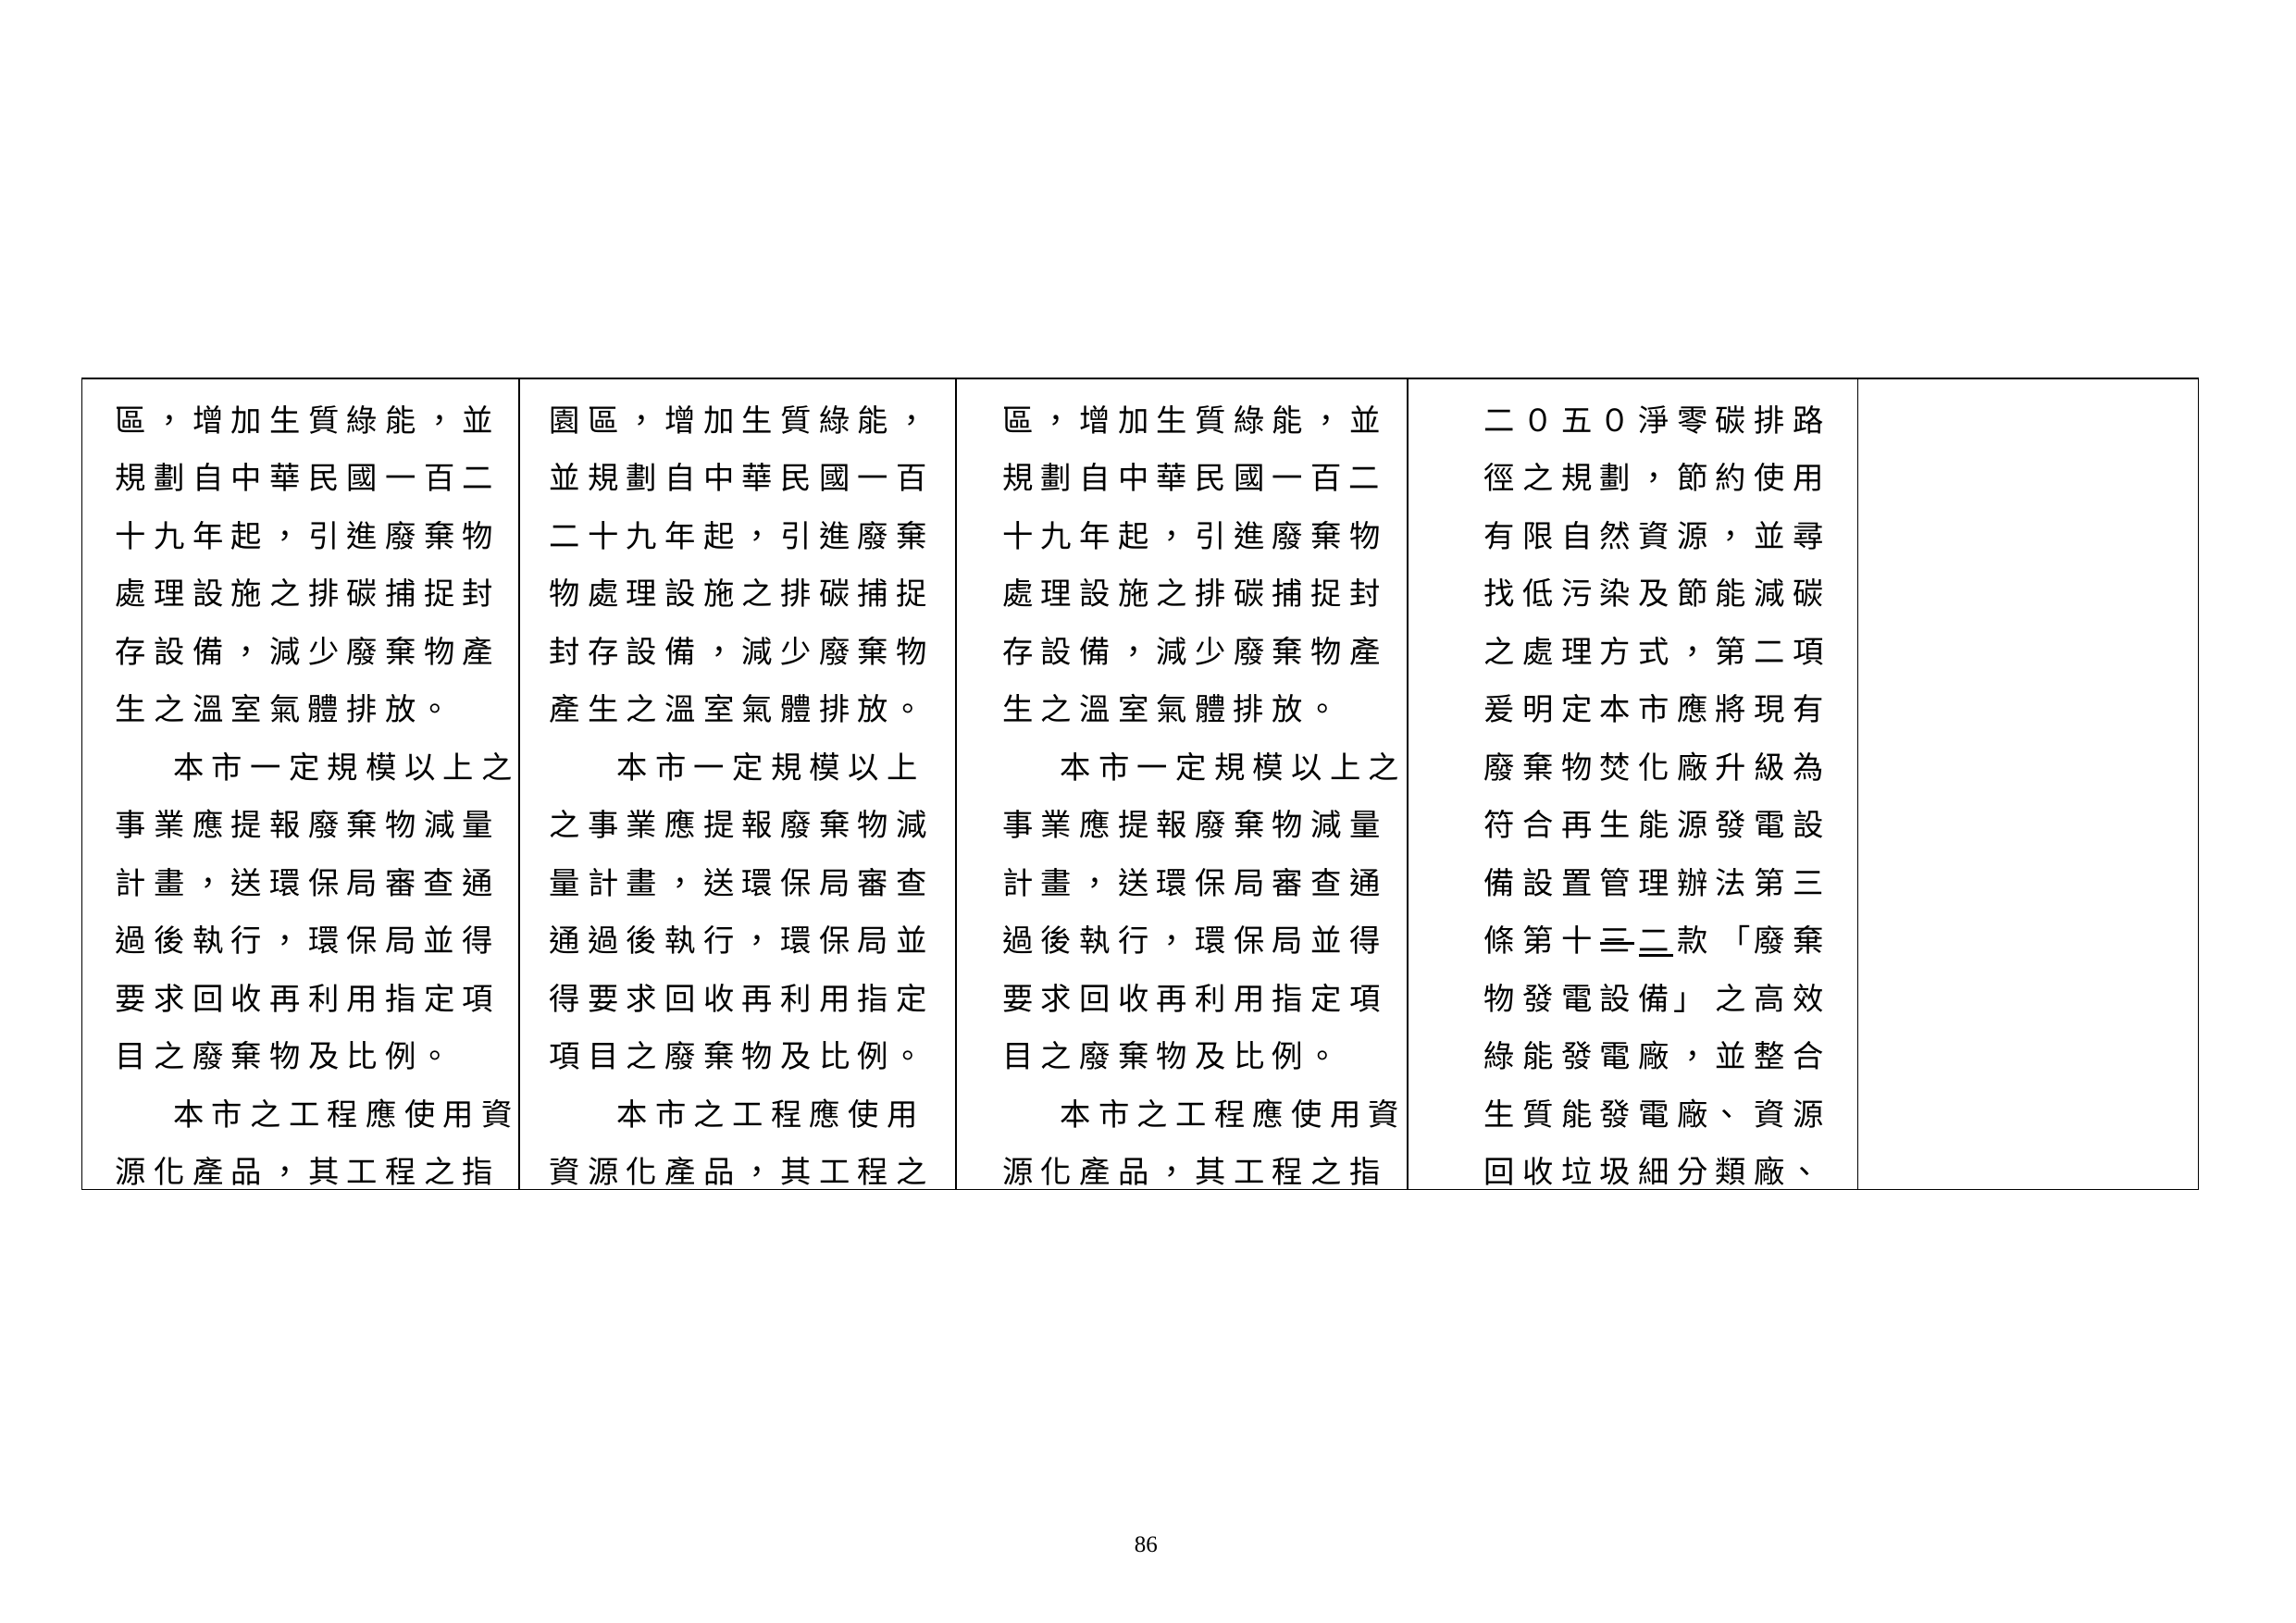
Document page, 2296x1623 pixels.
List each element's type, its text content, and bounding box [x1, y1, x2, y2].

table_cell [1858, 379, 2198, 1189]
table_cell 區，增加生質綠能，並規劃自中華民國一百二十九年起，引進廢棄物處理設施之排碳捕捉封存設備，減少廢棄物產生之溫室氣體排放。 本市一定規模以上之事業應提報廢棄物減量計畫，送環保局審查通過後執行，環保局並得要求回收再利用指定項目之廢棄物及比例。 本市之工程應使用資源化產品，其工程之指 [957, 379, 1407, 1189]
table_cell 園區，增加生質綠能，並規劃自中華民國一百二十九年起，引進廢棄物處理設施之排碳捕捉封存設備，減少廢棄物產生之溫室氣體排放。 本市一定規模以上之事業應提報廢棄物減量計畫，送環保局審查通過後執行，環保局並得要求回收再利用指定項目之廢棄物及比例。 本市之工程應使用資源化產品，其工程之 [520, 379, 955, 1189]
table_cell 二０五０淨零碳排路徑之規劃，節約使用有限自然資源，並尋找低污染及節能減碳之處理方式，第二項爰明定本市應將現有廢棄物焚化廠升級為符合再生能源發電設備設置管理辦法第三條第十三二款「廢棄物發電設備」之高效綠能發電廠，並整合生質能發電廠、資源回收垃圾細分類廠、 [1409, 379, 1857, 1189]
table_cell 區，增加生質綠能，並規劃自中華民國一百二十九年起，引進廢棄物處理設施之排碳捕捉封存設備，減少廢棄物產生之溫室氣體排放。 本市一定規模以上之事業應提報廢棄物減量計畫，送環保局審查通過後執行，環保局並得要求回收再利用指定項目之廢棄物及比例。 本市之工程應使用資源化產品，其工程之指 [82, 379, 518, 1189]
